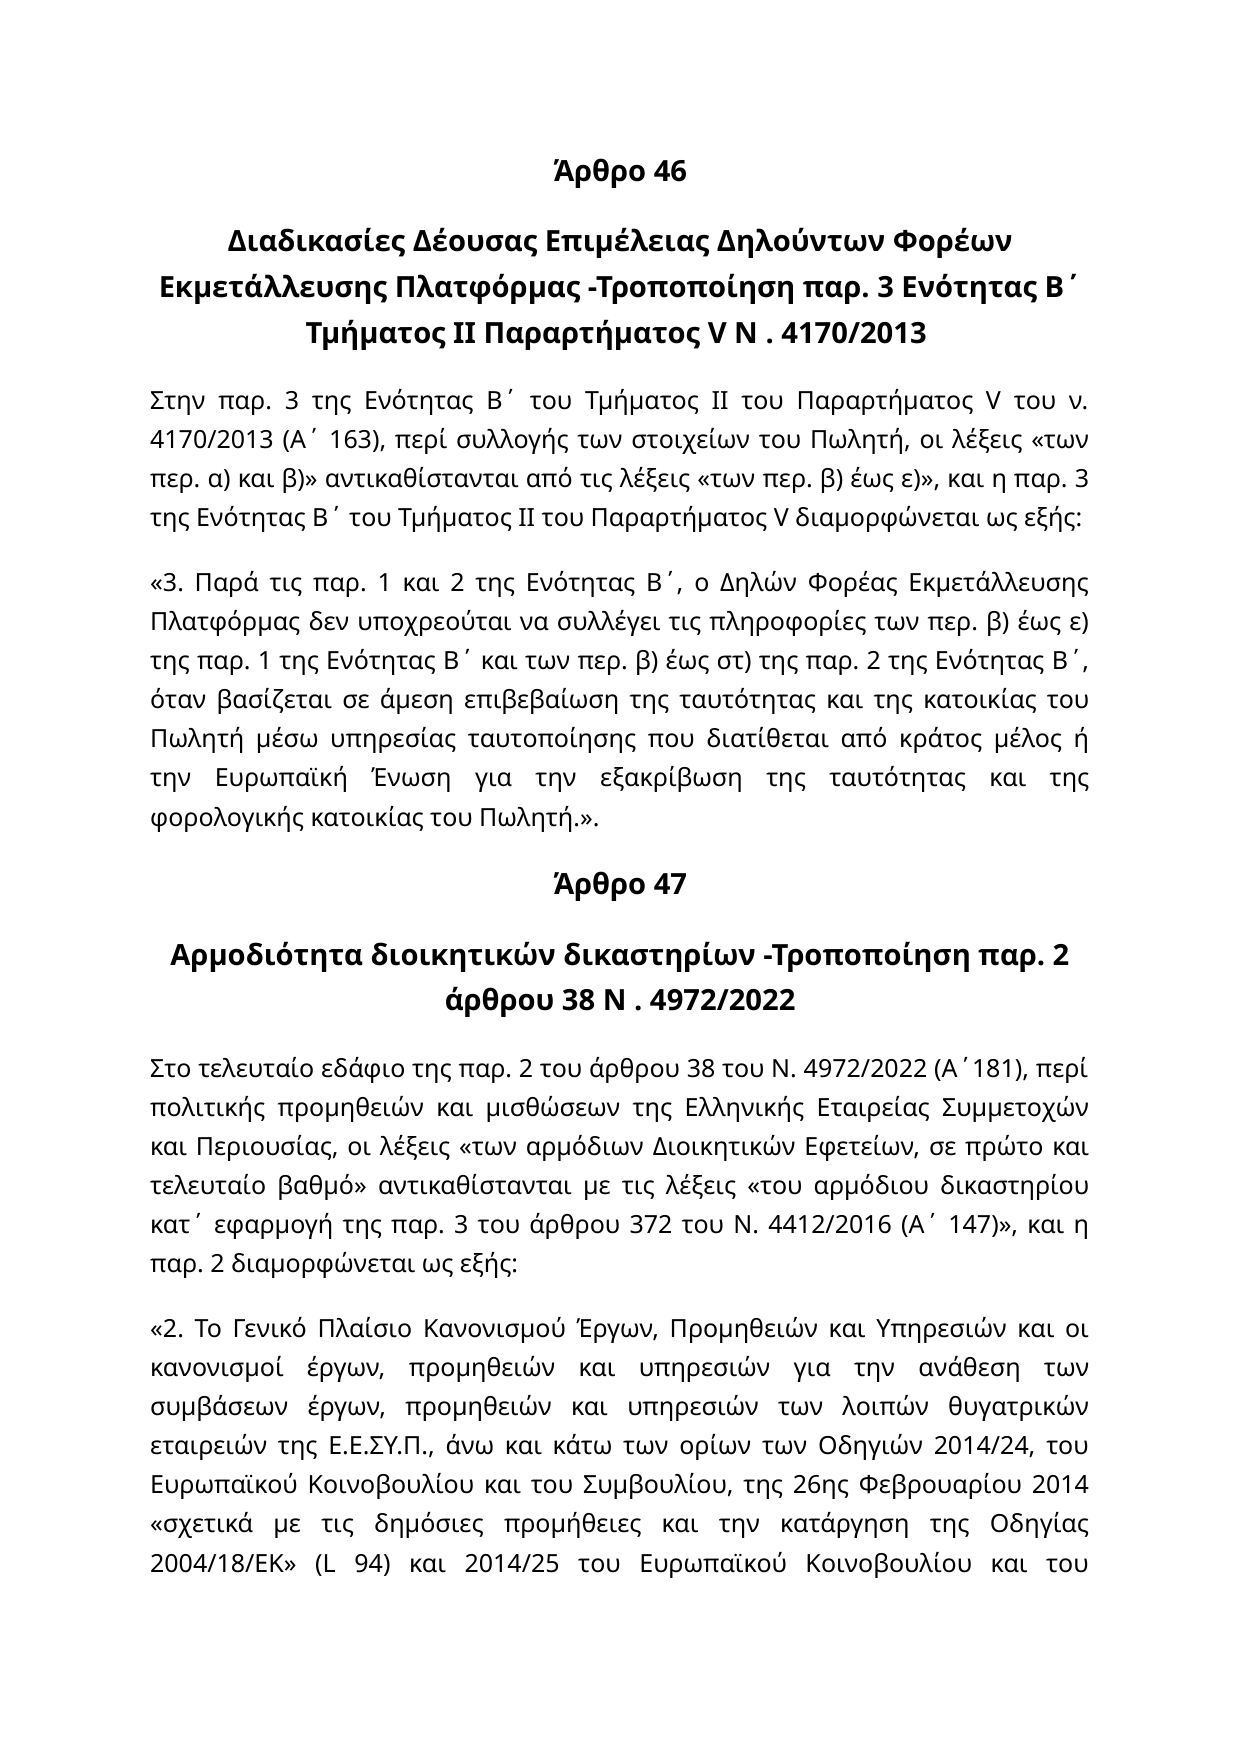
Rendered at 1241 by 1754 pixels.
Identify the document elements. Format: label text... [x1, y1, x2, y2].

text Στο τελευταίο εδάφιο της παρ. 2 του άρθρου 38 του N. 4972/2022 (Α΄181), περί πολιτικής προμηθειών και μισθώσεων της Ελληνικής Εταιρείας Συμμετοχών και Περιουσίας, οι λέξεις «των αρμόδιων Διοικητικών Εφετείων, σε πρώτο και τελευταίο βαθμό» αντικαθίστανται με τις λέξεις «του αρμόδιου δικαστηρίου κατ΄ εφαρμογή της παρ. 3 του άρθρου 372 του N. 4412/2016 (Α΄ 147)», και η παρ. 2 διαμορφώνεται ως εξής: [150, 1050, 1090, 1280]
subtitle Άρθρο 46 [150, 150, 1090, 190]
subtitle Αρμοδιότητα διοικητικών δικαστηρίων -Τροποποίηση παρ. 2 άρθρου 38 N . 4972/2022 [150, 934, 1090, 1019]
text «2. Το Γενικό Πλαίσιο Κανονισμού Έργων, Προμηθειών και Υπηρεσιών και οι κανονισμοί έργων, προμηθειών και υπηρεσιών για την ανάθεση των συμβάσεων έργων, προμηθειών και υπηρεσιών των λοιπών θυγατρικών εταιρειών της Ε.Ε.ΣΥ.Π., άνω και κάτω των ορίων των Οδηγιών 2014/24, του Ευρωπαϊκού Κοινοβουλίου και του Συμβουλίου, της 26ης Φεβρουαρίου 2014 «σχετικά με τις δημόσιες προμήθειες και την κατάργηση της Οδηγίας 2004/18/ΕΚ» (L 94) και 2014/25 του Ευρωπαϊκού Κοινοβουλίου και του [150, 1310, 1090, 1579]
subtitle Άρθρο 47 [150, 863, 1090, 903]
text Στην παρ. 3 της Ενότητας Β΄ του Τμήματος ΙΙ του Παραρτήματος V του ν. 4170/2013 (Α΄ 163), περί συλλογής των στοιχείων του Πωλητή, οι λέξεις «των περ. α) και β)» αντικαθίστανται από τις λέξεις «των περ. β) έως ε)», και η παρ. 3 της Ενότητας Β΄ του Τμήματος ΙΙ του Παραρτήματος V διαμορφώνεται ως εξής: [150, 382, 1090, 534]
text «3. Παρά τις παρ. 1 και 2 της Ενότητας Β΄, ο Δηλών Φορέας Εκμετάλλευσης Πλατφόρμας δεν υποχρεούται να συλλέγει τις πληροφορίες των περ. β) έως ε) της παρ. 1 της Ενότητας Β΄ και των περ. β) έως στ) της παρ. 2 της Ενότητας Β΄, όταν βασίζεται σε άμεση επιβεβαίωση της ταυτότητας και της κατοικίας του Πωλητή μέσω υπηρεσίας ταυτοποίησης που διατίθεται από κράτος μέλος ή την Ευρωπαϊκή Ένωση για την εξακρίβωση της ταυτότητας και της φορολογικής κατοικίας του Πωλητή.». [150, 564, 1090, 833]
subtitle Διαδικασίες Δέουσας Επιμέλειας Δηλούντων Φορέων Εκμετάλλευσης Πλατφόρμας -Τροποποίηση παρ. 3 Ενότητας Β΄ Τμήματος ΙΙ Παραρτήματος V N . 4170/2013 [150, 221, 1090, 352]
